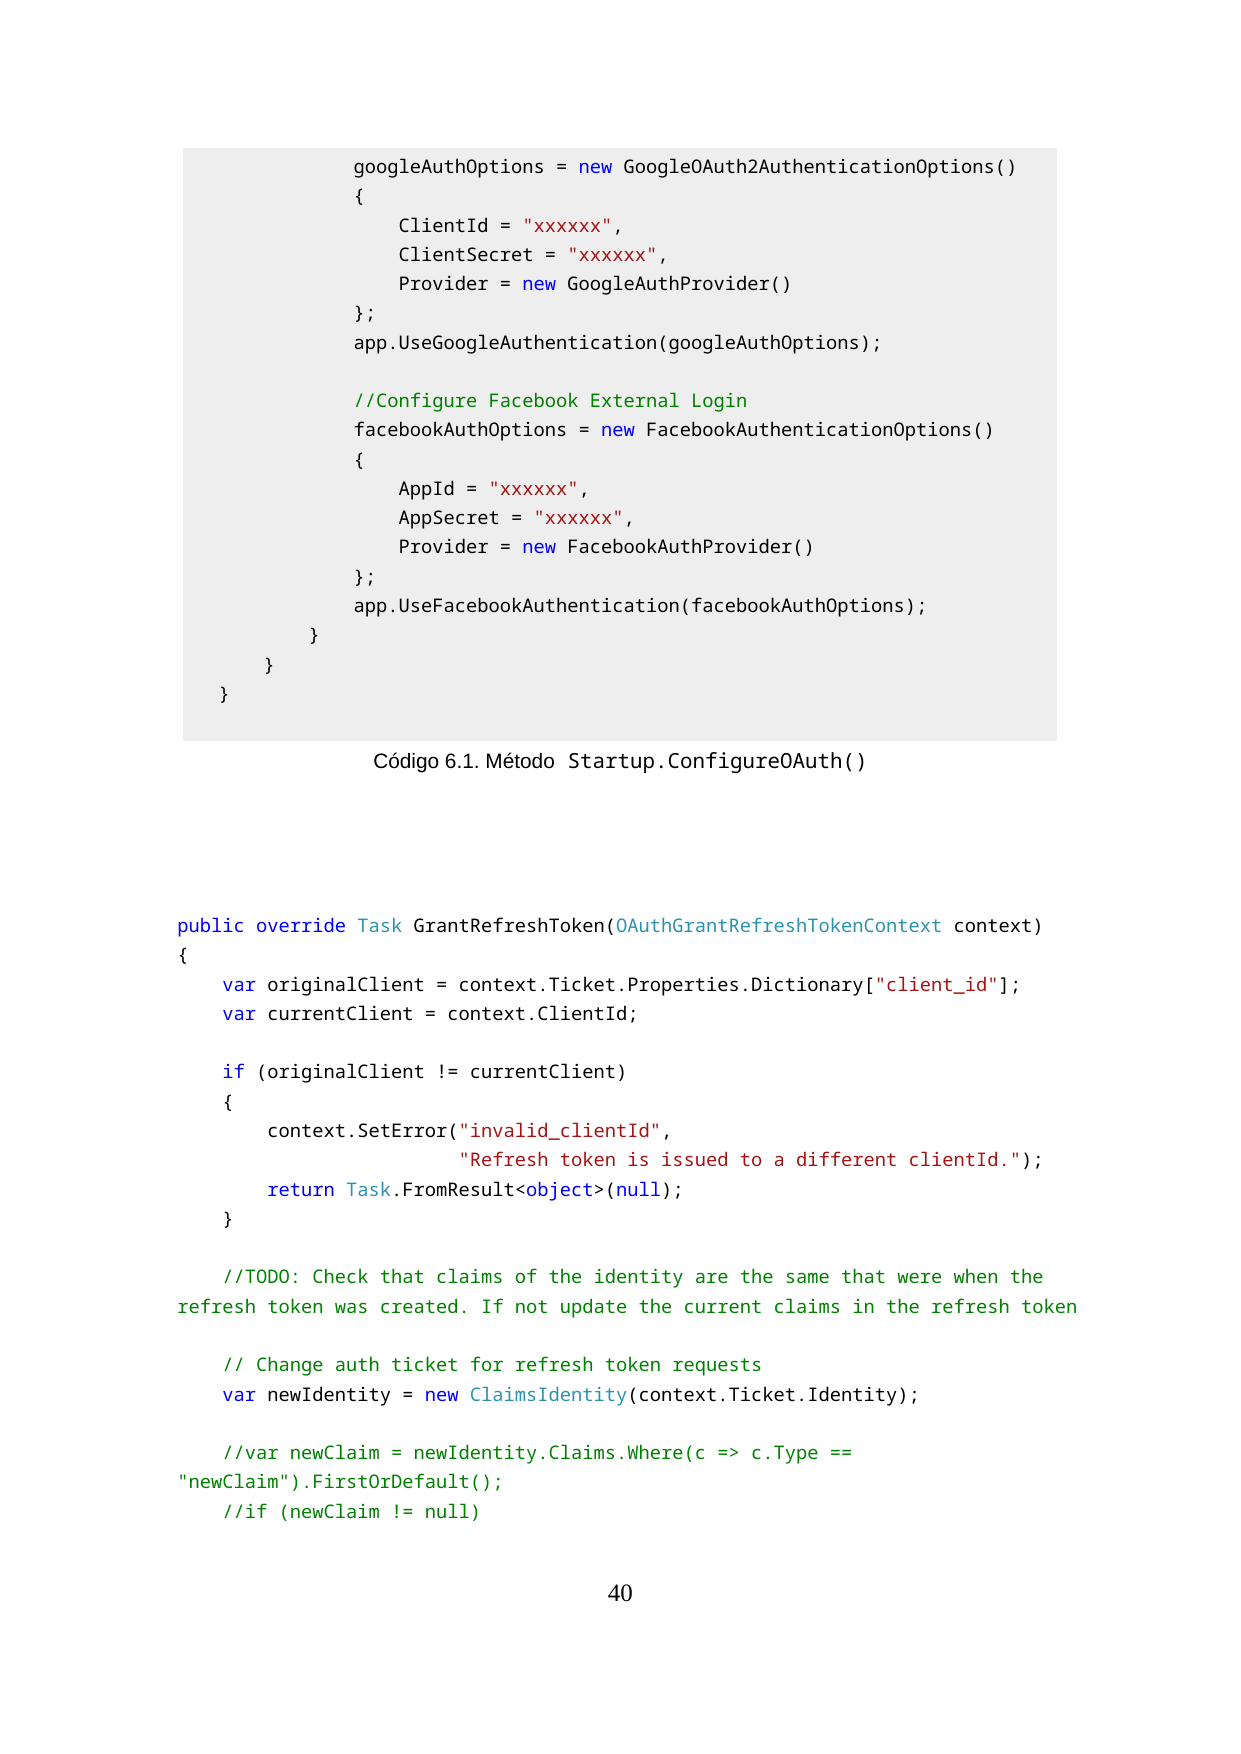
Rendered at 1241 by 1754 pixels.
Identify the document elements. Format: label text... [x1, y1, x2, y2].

table_cell Código 6.1. Método Startup.ConfigureOAuth() [183, 741, 1057, 781]
text var newIdentity = new ClaimsIdentity(context.Ticket.Identity); [177, 1381, 1093, 1406]
text var currentClient = context.ClientId; [177, 1000, 1093, 1026]
text { [177, 1088, 1093, 1114]
text if (originalClient != currentClient) [177, 1059, 1093, 1084]
text } [177, 1205, 1093, 1231]
text public override Task GrantRefreshToken(OAuthGrantRefreshTokenContext context) [177, 912, 1093, 938]
text //if (newClaim != null) [177, 1498, 1093, 1523]
text "Refresh token is issued to a different clientId."); [177, 1147, 1093, 1172]
table_header googleAuthOptions = new GoogleOAuth2AuthenticationOptions() { ClientId = "xxxxxx", ClientSecret = "xxxxxx", Provider = new GoogleAuthProvider() }; app.UseGoogleAuthentication(googleAuthOptions); //Configure Facebook External Login facebookAuthOptions = new FacebookAuthenticationOptions() { AppId = "xxxxxx", AppSecret = "xxxxxx", Provider = new FacebookAuthProvider() }; app.UseFacebookAuthentication(facebookAuthOptions); } } } [183, 148, 1057, 741]
text //TODO: Check that claims of the identity are the same that were when the refresh token was created. If not update the current claims in the refresh token [177, 1264, 1093, 1318]
text context.SetError("invalid_clientId", [177, 1117, 1093, 1143]
text //var newClaim = newIdentity.Claims.Where(c => c.Type == "newClaim").FirstOrDefault(); [177, 1439, 1093, 1494]
text // Change auth ticket for refresh token requests [177, 1352, 1093, 1377]
text var originalClient = context.Ticket.Properties.Dictionary["client_id"]; [177, 971, 1093, 997]
text { [177, 942, 1093, 967]
text return Task.FromResult<object>(null); [177, 1176, 1093, 1201]
